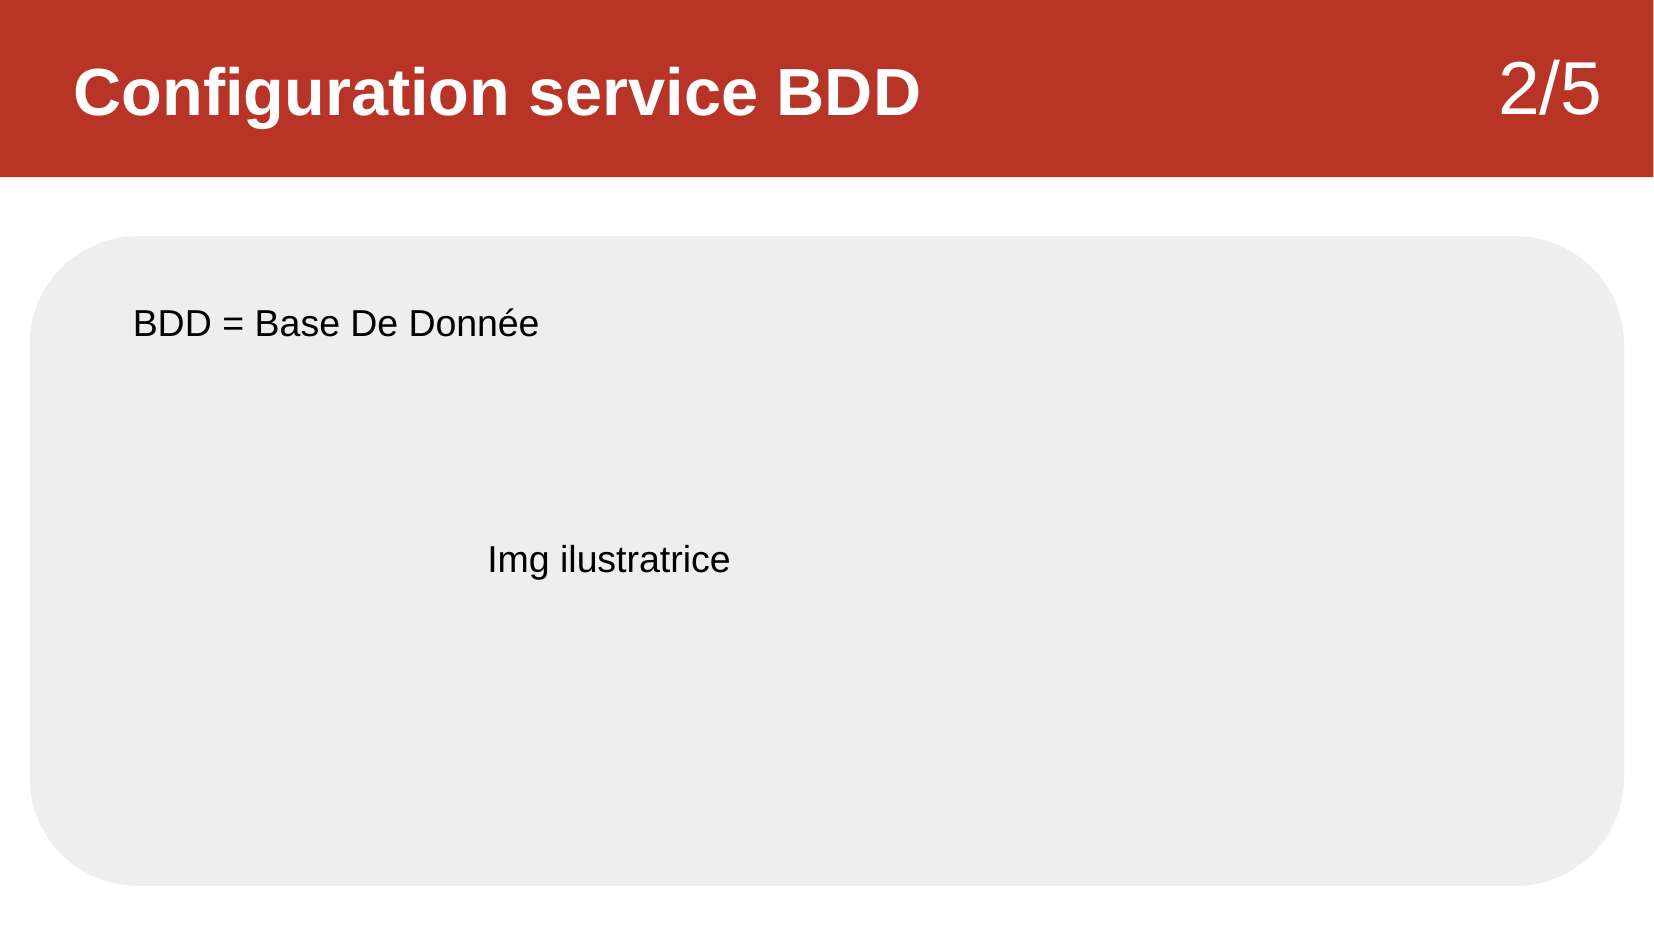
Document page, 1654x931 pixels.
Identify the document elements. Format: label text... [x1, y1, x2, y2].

text_box BDD = Base De Donnée [118, 295, 562, 353]
text_box [0, 0, 1476, 178]
text_box [1625, 0, 1654, 178]
text_box Img ilustratrice [472, 531, 827, 589]
text_box 2/5 [1476, 0, 1625, 178]
text_box Configuration service BDD [59, 47, 945, 138]
text_box [29, 236, 1625, 886]
